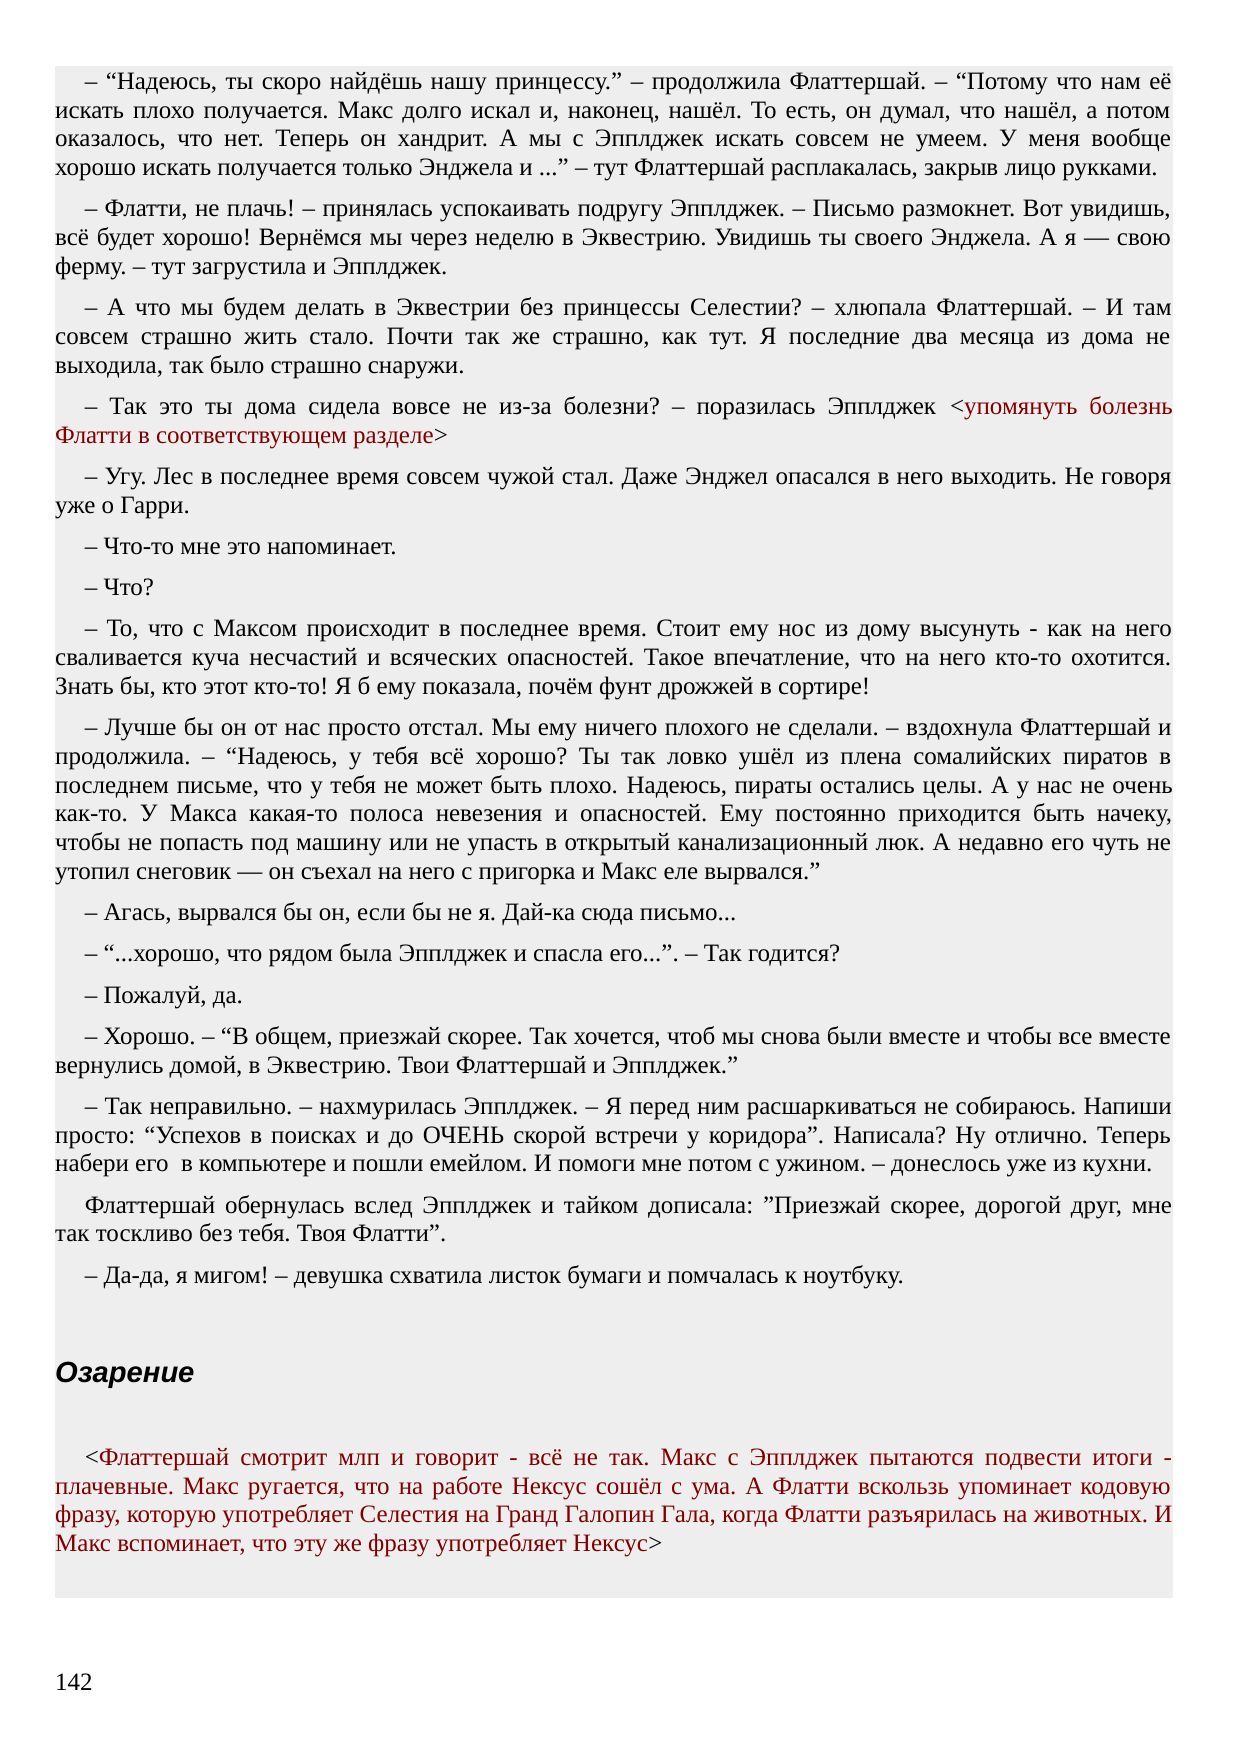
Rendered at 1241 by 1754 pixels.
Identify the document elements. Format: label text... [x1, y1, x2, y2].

text – Флатти, не плачь! – принялась успокаивать подругу Эпплджек. – Письмо размокнет. Вот увидишь, всё будет хорошо! Вернёмся мы через неделю в Эквестрию. Увидишь ты своего Энджела. А я — свою ферму. – тут загрустила и Эпплджек. [55, 193, 1173, 280]
text – А что мы будем делать в Эквестрии без принцессы Селестии? – хлюпала Флаттершай. – И там совсем страшно жить стало. Почти так же страшно, как тут. Я последние два месяца из дома не выходила, так было страшно снаружи. [55, 292, 1173, 378]
text – “Надеюсь, ты скоро найдёшь нашу принцессу.” – продолжила Флаттершай. – “Потому что нам её искать плохо получается. Макс долго искал и, наконец, нашёл. То есть, он думал, что нашёл, а потом оказалось, что нет. Теперь он хандрит. А мы с Эпплджек искать совсем не умеем. У меня вообще хорошо искать получается только Энджела и ...” – тут Флаттершай расплакалась, закрыв лицо рукками. [55, 66, 1173, 181]
text – То, что с Максом происходит в последнее время. Стоит ему нос из дому высунуть - как на него сваливается куча несчастий и всяческих опасностей. Такое впечатление, что на него кто-то охотится. Знать бы, кто этот кто-то! Я б ему показала, почём фунт дрожжей в сортире! [55, 613, 1173, 700]
text – Да-да, я мигом! – девушка схватила листок бумаги и помчалась к ноутбуку. [55, 1260, 1173, 1288]
text – Что-то мне это напоминает. [55, 531, 1173, 560]
text <Флаттершай смотрит млп и говорит - всё не так. Макс с Эпплджек пытаются подвести итоги - плачевные. Макс ругается, что на работе Нексус сошёл с ума. А Флатти вскользь упоминает кодовую фразу, которую употребляет Селестия на Гранд Галопин Гала, когда Флатти разъярилась на животных. И Макс вспоминает, что эту же фразу употребляет Нексус> [55, 1442, 1173, 1557]
subtitle Озарение [55, 1355, 1173, 1388]
text – Пожалуй, да. [55, 980, 1173, 1008]
text – Что? [55, 572, 1173, 601]
text – Угу. Лес в последнее время совсем чужой стал. Даже Энджел опасался в него выходить. Не говоря уже о Гарри. [55, 461, 1173, 518]
text – Лучше бы он от нас просто отстал. Мы ему ничего плохого не сделали. – вздохнула Флаттершай и продолжила. – “Надеюсь, у тебя всё хорошо? Ты так ловко ушёл из плена сомалийских пиратов в последнем письме, что у тебя не может быть плохо. Надеюсь, пираты остались целы. А у нас не очень как-то. У Макса какая-то полоса невезения и опасностей. Ему постоянно приходится быть начеку, чтобы не попасть под машину или не упасть в открытый канализационный люк. А недавно его чуть не утопил снеговик — он съехал на него с пригорка и Макс еле вырвался.” [55, 712, 1173, 885]
text Флаттершай обернулась вслед Эпплджек и тайком дописала: ”Приезжай скорее, дорогой друг, мне так тоскливо без тебя. Твоя Флатти”. [55, 1190, 1173, 1247]
text – “...хорошо, что рядом была Эпплджек и спасла его...”. – Так годится? [55, 938, 1173, 967]
text – Хорошо. – “В общем, приезжай скорее. Так хочется, чтоб мы снова были вместе и чтобы все вместе вернулись домой, в Эквестрию. Твои Флаттершай и Эпплджек.” [55, 1021, 1173, 1078]
text – Так неправильно. – нахмурилась Эпплджек. – Я перед ним расшаркиваться не собираюсь. Напиши просто: “Успехов в поисках и до ОЧЕНЬ скорой встречи у коридора”. Написала? Ну отлично. Теперь набери его в компьютере и пошли емейлом. И помоги мне потом с ужином. – донеслось уже из кухни. [55, 1091, 1173, 1177]
text – Так это ты дома сидела вовсе не из-за болезни? – поразилась Эпплджек <упомянуть болезнь Флатти в соответствующем разделе> [55, 391, 1173, 448]
text – Агась, вырвался бы он, если бы не я. Дай-ка сюда письмо... [55, 897, 1173, 926]
